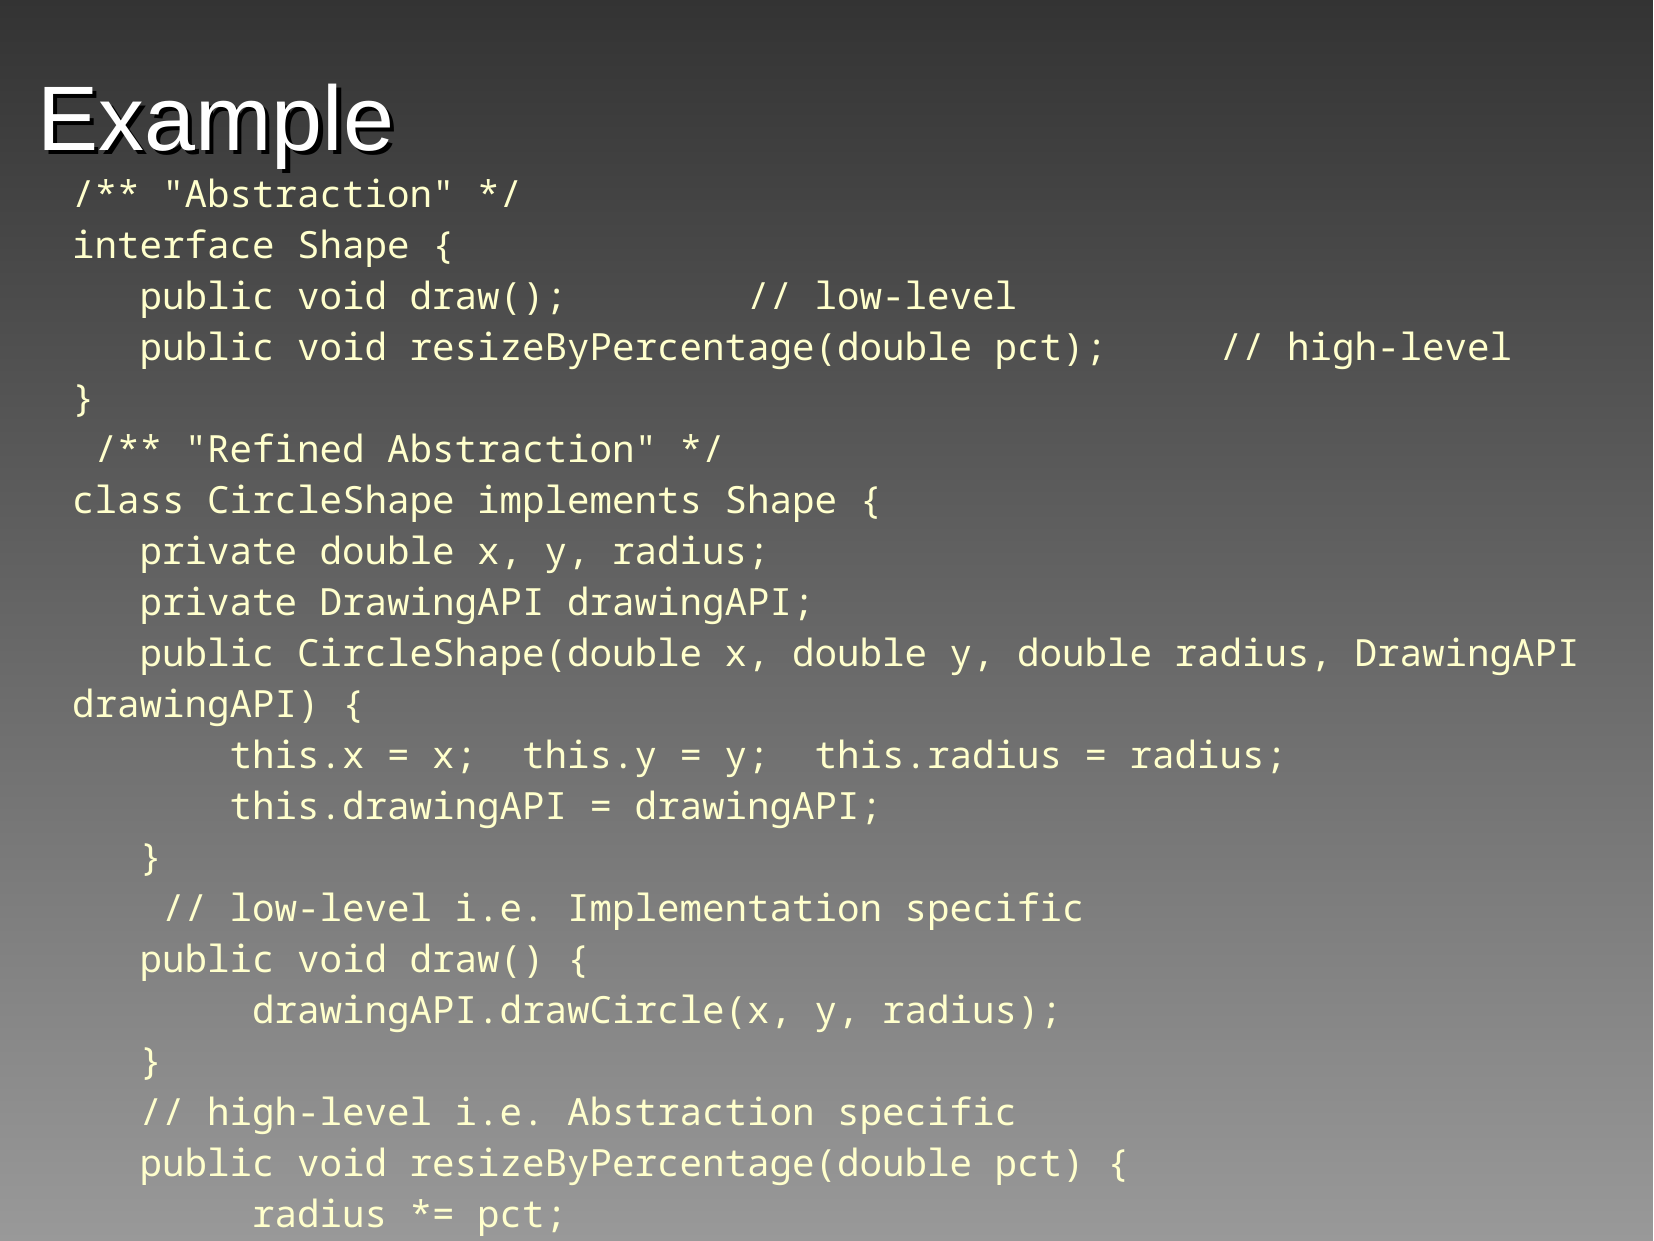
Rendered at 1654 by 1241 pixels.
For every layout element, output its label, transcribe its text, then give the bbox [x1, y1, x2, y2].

title Example [37, 49, 1613, 188]
text_box /** "Abstraction" */ interface Shape { public void draw(); // low-level public void resizeByPercentage(double pct); // high-level } /** "Refined Abstraction" */ class CircleShape implements Shape { private double x, y, radius; private DrawingAPI drawingAPI; public CircleShape(double x, double y, double radius, DrawingAPI drawingAPI) { this.x = x; this.y = y; this.radius = radius; this.drawingAPI = drawingAPI; } // low-level i.e. Implementation specific public void draw() { drawingAPI.drawCircle(x, y, radius); } // high-level i.e. Abstraction specific public void resizeByPercentage(double pct) { radius *= pct; } } [57, 159, 1595, 1241]
